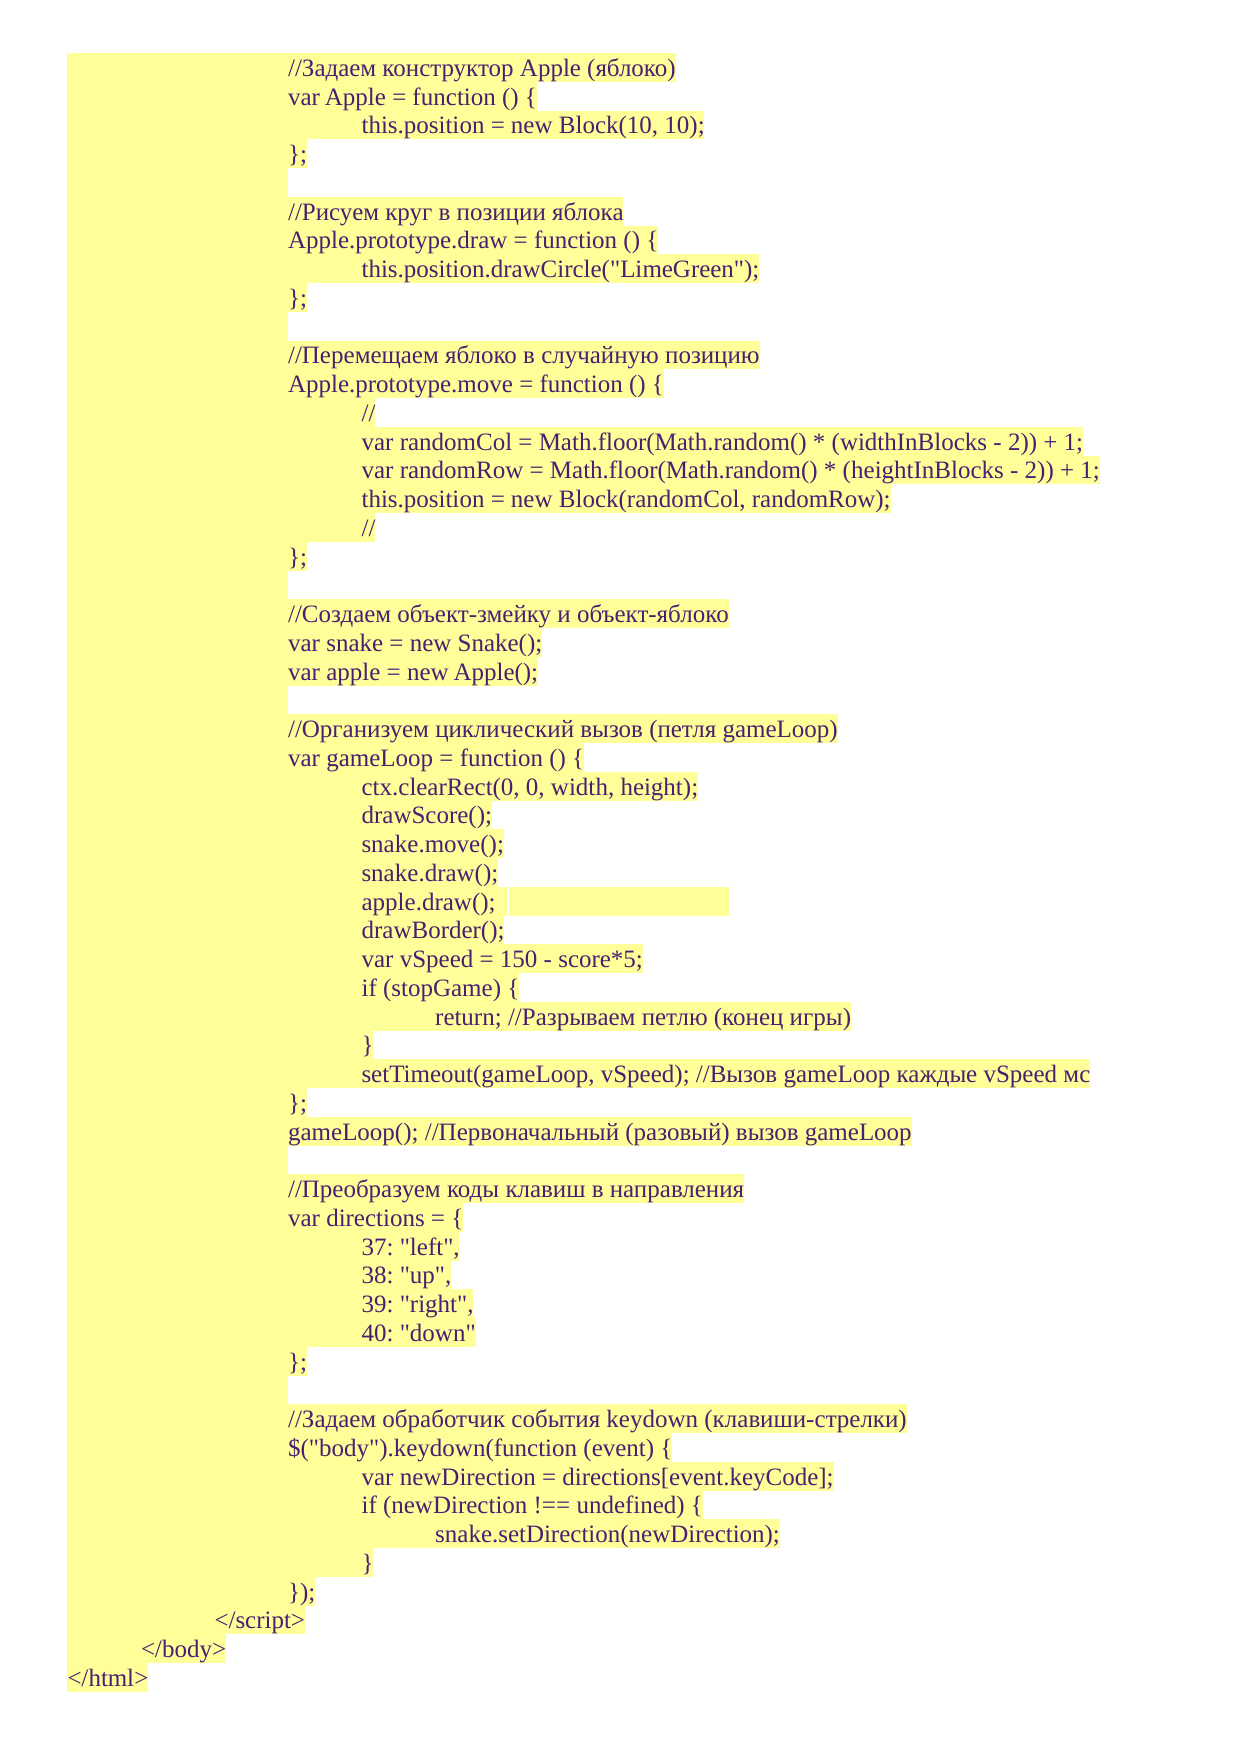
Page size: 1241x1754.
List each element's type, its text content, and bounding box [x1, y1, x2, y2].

text setTimeout(gameLoop, vSpeed); //Вызов gameLoop каждые vSpeed мс [67, 1059, 1183, 1088]
text }; [67, 542, 1183, 571]
text var gameLoop = function () { [67, 743, 1183, 772]
text }); [67, 1577, 1183, 1606]
text drawBorder(); [67, 916, 1183, 944]
text snake.draw(); [67, 858, 1183, 887]
text //Задаем конструктор Apple (яблоко) [67, 53, 1183, 82]
text //Организуем циклический вызов (петля gameLoop) [67, 714, 1183, 743]
text //Создаем объект-змейку и объект-яблоко [67, 599, 1183, 628]
text }; [67, 1347, 1183, 1376]
text //Преобразуем коды клавиш в направления [67, 1174, 1183, 1203]
text drawScore(); [67, 801, 1183, 829]
text var randomRow = Math.floor(Math.random() * (heightInBlocks - 2)) + 1; [67, 456, 1183, 484]
text var Apple = function () { [67, 82, 1183, 111]
text var apple = new Apple(); [67, 657, 1183, 686]
text 37: "left", [67, 1232, 1183, 1261]
text snake.move(); [67, 829, 1183, 858]
text 39: "right", [67, 1289, 1183, 1318]
text </html> [67, 1663, 1183, 1692]
text ctx.clearRect(0, 0, width, height); [67, 772, 1183, 801]
text // [67, 398, 1183, 427]
text }; [67, 139, 1183, 168]
text }; [67, 283, 1183, 312]
text gameLoop(); //Первоначальный (разовый) вызов gameLoop [67, 1117, 1183, 1146]
text 40: "down" [67, 1318, 1183, 1347]
text if (stopGame) { [67, 973, 1183, 1002]
text </script> [67, 1606, 1183, 1634]
text //Перемещаем яблоко в случайную позицию [67, 341, 1183, 369]
text Apple.prototype.draw = function () { [67, 226, 1183, 254]
text var snake = new Snake(); [67, 628, 1183, 657]
text var directions = { [67, 1203, 1183, 1232]
text } [67, 1548, 1183, 1577]
text this.position = new Block(10, 10); [67, 111, 1183, 139]
text } [67, 1031, 1183, 1059]
text this.position.drawCircle("LimeGreen"); [67, 254, 1183, 283]
text var newDirection = directions[event.keyCode]; [67, 1462, 1183, 1491]
text }; [67, 1088, 1183, 1117]
text Apple.prototype.move = function () { [67, 369, 1183, 398]
text var randomCol = Math.floor(Math.random() * (widthInBlocks - 2)) + 1; [67, 427, 1183, 456]
text apple.draw(); [67, 887, 1183, 916]
text return; //Разрываем петлю (конец игры) [67, 1002, 1183, 1031]
text var vSpeed = 150 - score*5; [67, 944, 1183, 973]
text snake.setDirection(newDirection); [67, 1519, 1183, 1548]
text </body> [67, 1634, 1183, 1663]
text //Рисуем круг в позиции яблока [67, 197, 1183, 226]
text //Задаем обработчик события keydown (клавиши-стрелки) [67, 1404, 1183, 1433]
text $("body").keydown(function (event) { [67, 1433, 1183, 1462]
text if (newDirection !== undefined) { [67, 1491, 1183, 1519]
text 38: "up", [67, 1261, 1183, 1289]
text this.position = new Block(randomCol, randomRow); [67, 484, 1183, 513]
text // [67, 513, 1183, 542]
